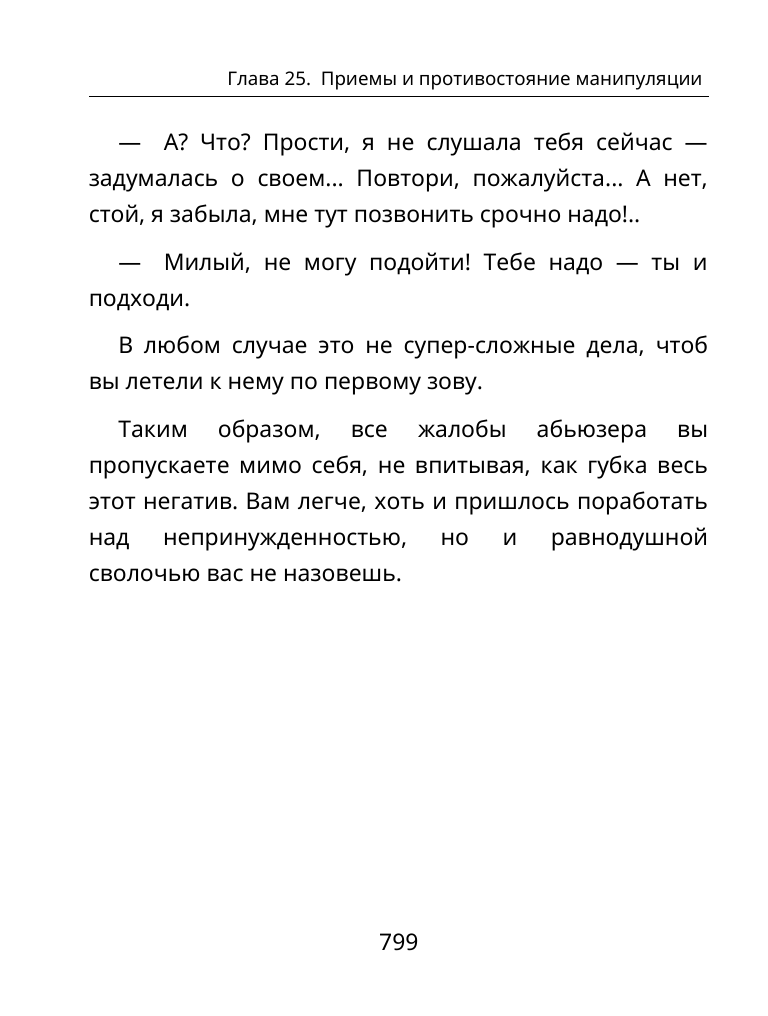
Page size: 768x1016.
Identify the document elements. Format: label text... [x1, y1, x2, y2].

list Милый, не могу подойти! Тебе надо — ты и подходи. [88, 246, 709, 313]
text В любом случае это не супер-сложные дела, чтоб вы летели к нему по первому зову. [88, 329, 709, 396]
list А? Что? Прости, я не слушала тебя сейчас — задумалась о своем... Повтори, пожалуйста... А нет, стой, я забыла, мне тут позвонить срочно надо!.. [88, 126, 709, 229]
text Таким образом, все жалобы абьюзера вы пропускаете мимо себя, не впитывая, как губка весь этот негатив. Вам легче, хоть и пришлось поработать над непринужденностью, но и равнодушной сволочью вас не назовешь. [88, 413, 709, 588]
